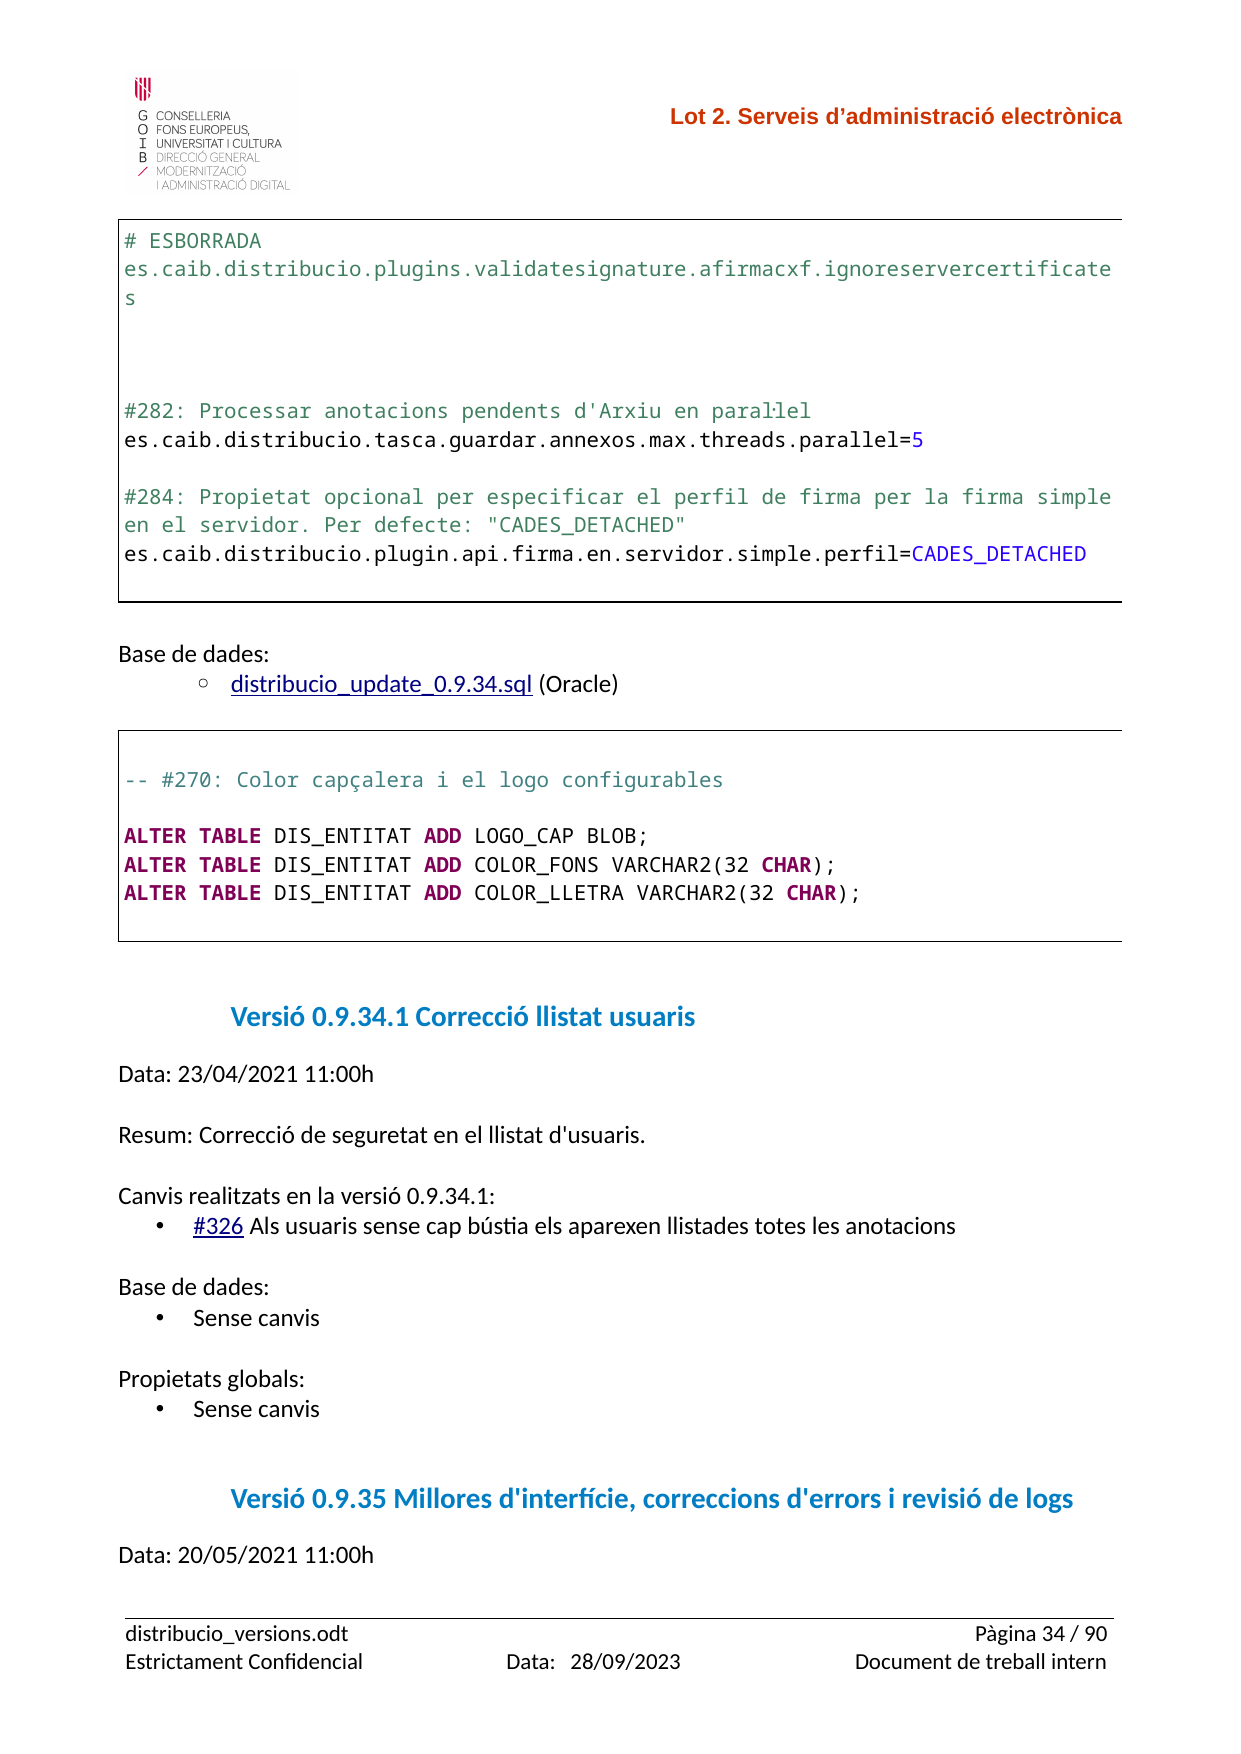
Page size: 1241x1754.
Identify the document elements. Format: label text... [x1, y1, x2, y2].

list #326 Als usuaris sense cap bústia els aparexen llistades totes les anotacions [156, 1210, 1122, 1241]
table_header # ESBORRADA es.caib.distribucio.plugins.validatesignature.afirmacxf.ignoreservercertificates #282: Processar anotacions pendents d'Arxiu en paral·lel es.caib.distribucio.tasca.guardar.annexos.max.threads.parallel=5 #284: Propietat opcional per especificar el perfil de firma per la firma simple en el servidor. Per defecte: "CADES_DETACHED" es.caib.distribucio.plugin.api.firma.en.servidor.simple.perfil=CADES_DETACHED [119, 220, 1122, 601]
text Propietats globals: [118, 1363, 1122, 1393]
text Data: 23/04/2021 11:00h [118, 1058, 1122, 1088]
text Resum: Correcció de seguretat en el llistat d'usuaris. [118, 1119, 1122, 1149]
table_header -- #270: Color capçalera i el logo configurables ALTER TABLE DIS_ENTITAT ADD LOGO_CAP BLOB; ALTER TABLE DIS_ENTITAT ADD COLOR_FONS VARCHAR2(32 CHAR); ALTER TABLE DIS_ENTITAT ADD COLOR_LLETRA VARCHAR2(32 CHAR); [119, 731, 1122, 941]
text Data: 20/05/2021 11:00h [118, 1539, 1122, 1570]
subtitle Versió 0.9.34.1 Correcció llistat usuaris [153, 998, 1122, 1034]
list Sense canvis [156, 1393, 1122, 1424]
subtitle Versió 0.9.35 Millores d'interfície, correccions d'errors i revisió de logs [153, 1480, 1122, 1516]
list distribucio_update_0.9.34.sql (Oracle) [193, 668, 1122, 699]
text Base de dades: [118, 638, 1122, 668]
text Base de dades: [118, 1271, 1122, 1302]
list Sense canvis [156, 1302, 1122, 1332]
picture [126, 70, 299, 197]
text Canvis realitzats en la versió 0.9.34.1: [118, 1180, 1122, 1210]
